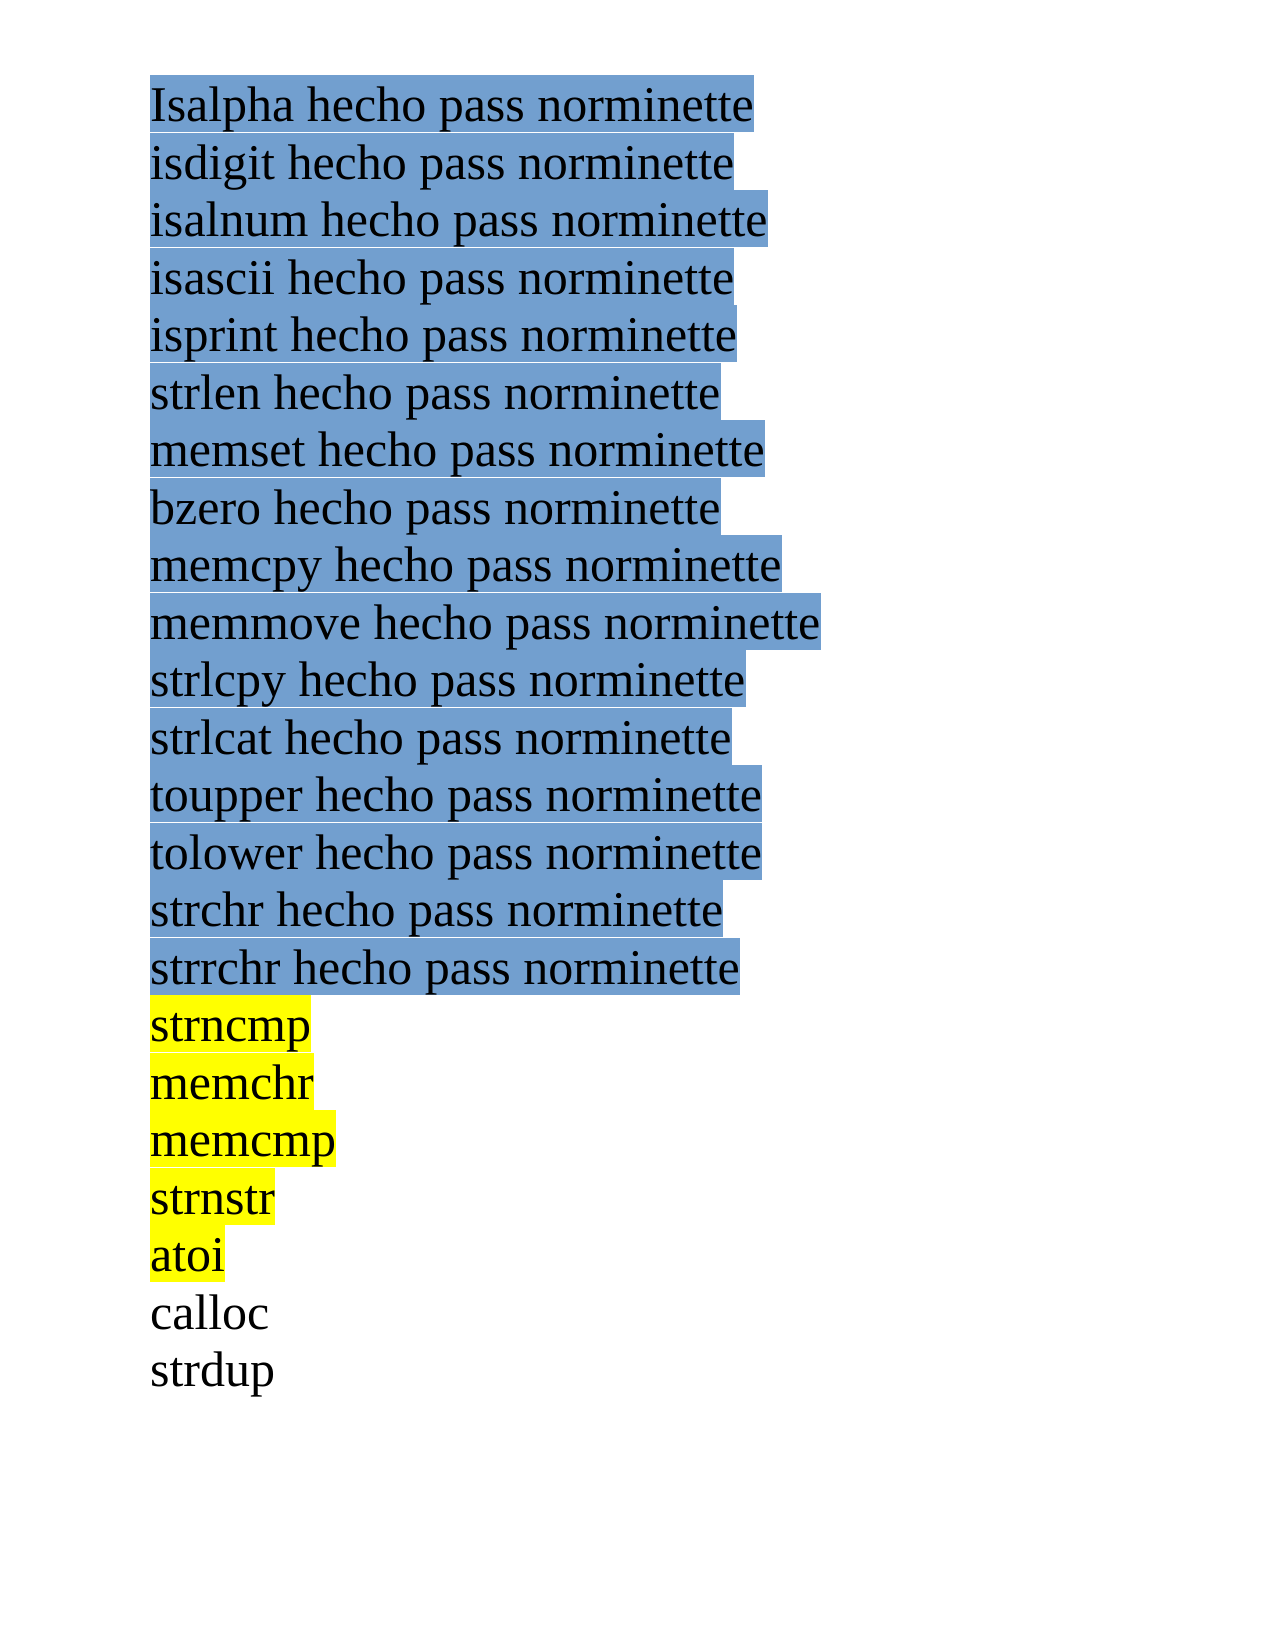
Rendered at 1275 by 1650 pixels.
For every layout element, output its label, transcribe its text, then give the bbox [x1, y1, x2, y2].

text atoi [150, 1225, 1125, 1282]
text isalnum hecho pass norminette [150, 190, 1125, 247]
text isdigit hecho pass norminette [150, 132, 1125, 190]
text tolower hecho pass norminette [150, 822, 1125, 880]
text toupper hecho pass norminette [150, 765, 1125, 822]
text strnstr [150, 1167, 1125, 1225]
text memset hecho pass norminette [150, 420, 1125, 477]
text bzero hecho pass norminette [150, 477, 1125, 535]
text memcmp [150, 1110, 1125, 1167]
text strdup [150, 1340, 1125, 1397]
text Isalpha hecho pass norminette [150, 75, 1125, 132]
text memcpy hecho pass norminette [150, 535, 1125, 592]
text strrchr hecho pass norminette [150, 937, 1125, 995]
text strchr hecho pass norminette [150, 880, 1125, 937]
text isascii hecho pass norminette [150, 247, 1125, 305]
text calloc [150, 1282, 1125, 1340]
text strlcpy hecho pass norminette [150, 650, 1125, 707]
text strncmp [150, 995, 1125, 1052]
text isprint hecho pass norminette [150, 305, 1125, 362]
text memchr [150, 1052, 1125, 1110]
text strlen hecho pass norminette [150, 362, 1125, 420]
text memmove hecho pass norminette [150, 592, 1125, 650]
text strlcat hecho pass norminette [150, 707, 1125, 765]
